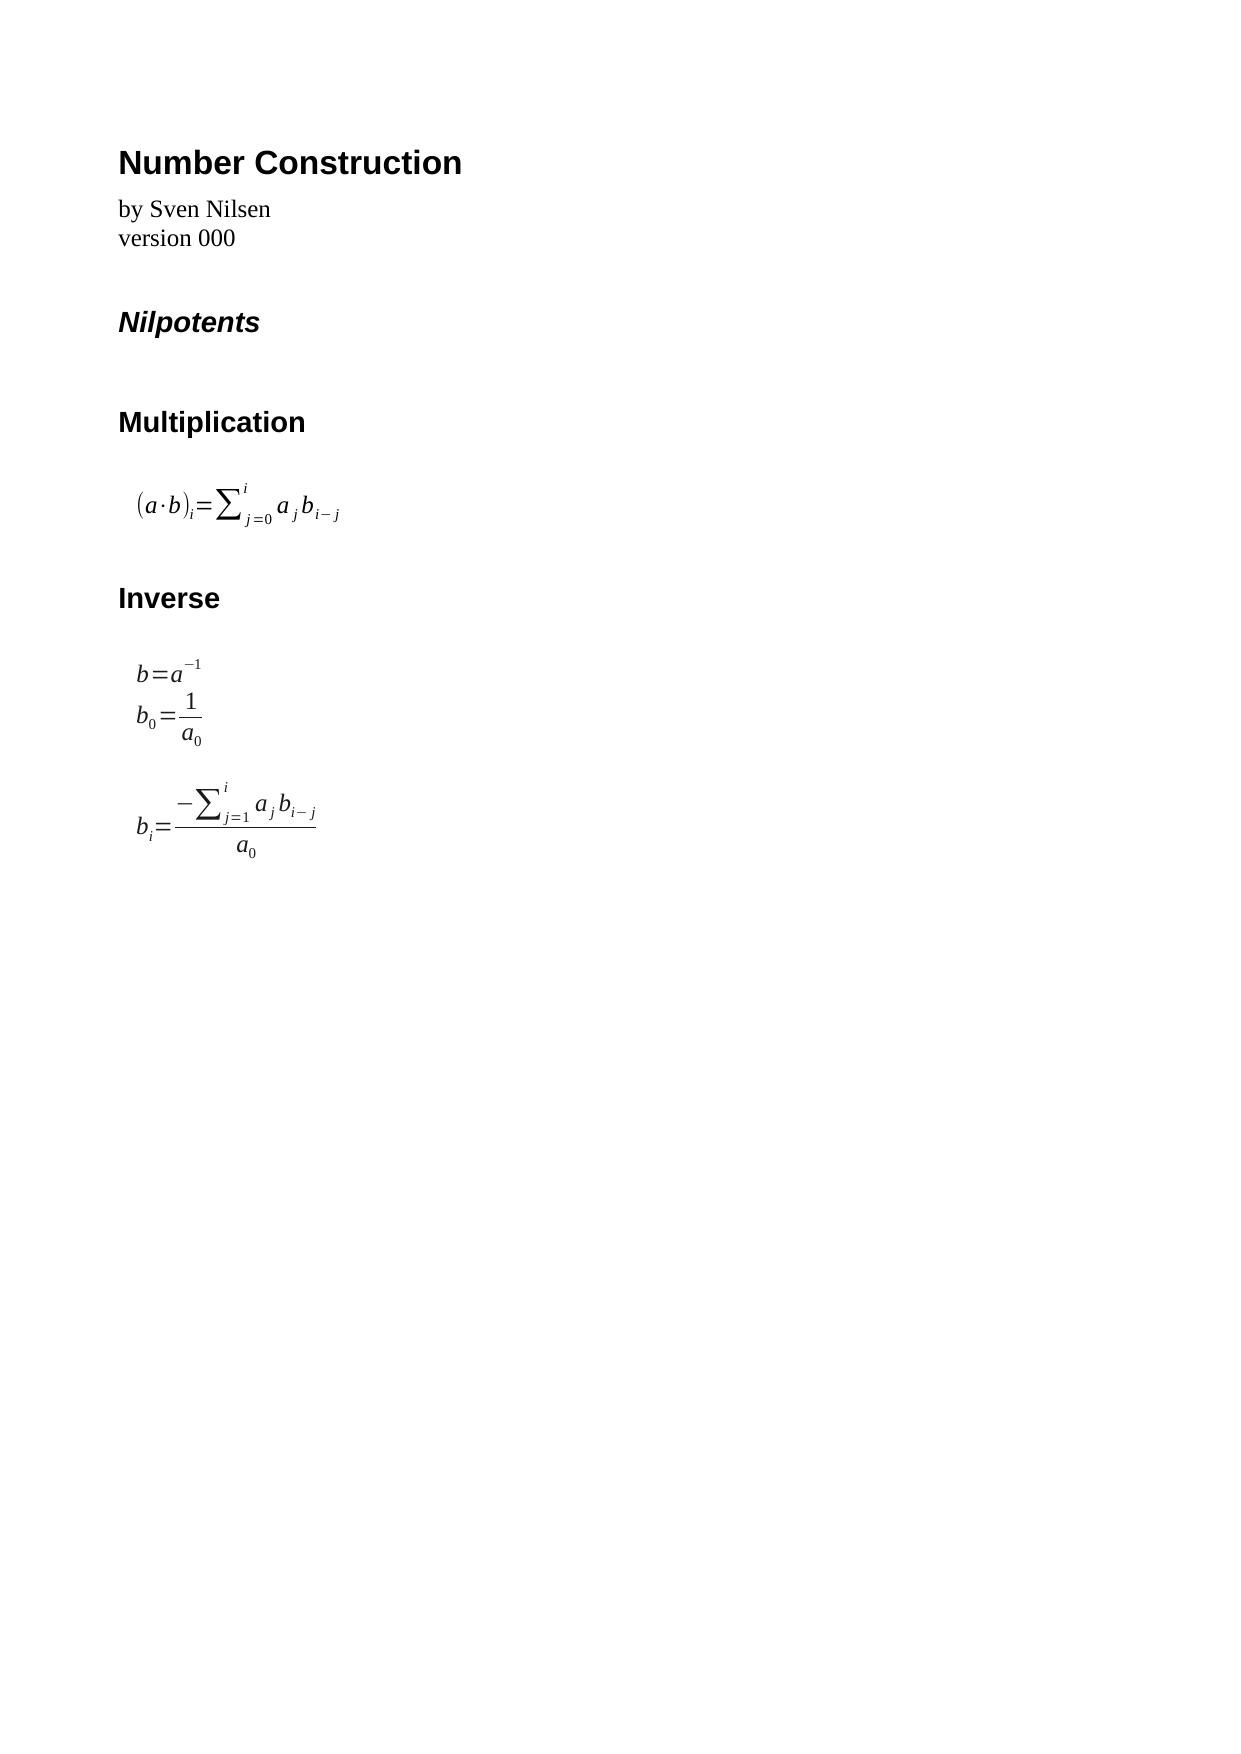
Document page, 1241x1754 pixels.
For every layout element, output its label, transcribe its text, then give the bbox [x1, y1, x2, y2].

subtitle Number Construction [118, 143, 1122, 182]
subtitle Inverse [118, 581, 1122, 615]
text by Sven Nilsen [118, 194, 1122, 223]
text version 000 [118, 223, 1122, 252]
subtitle Nilpotents [118, 306, 1122, 339]
subtitle Multiplication [118, 405, 1122, 439]
